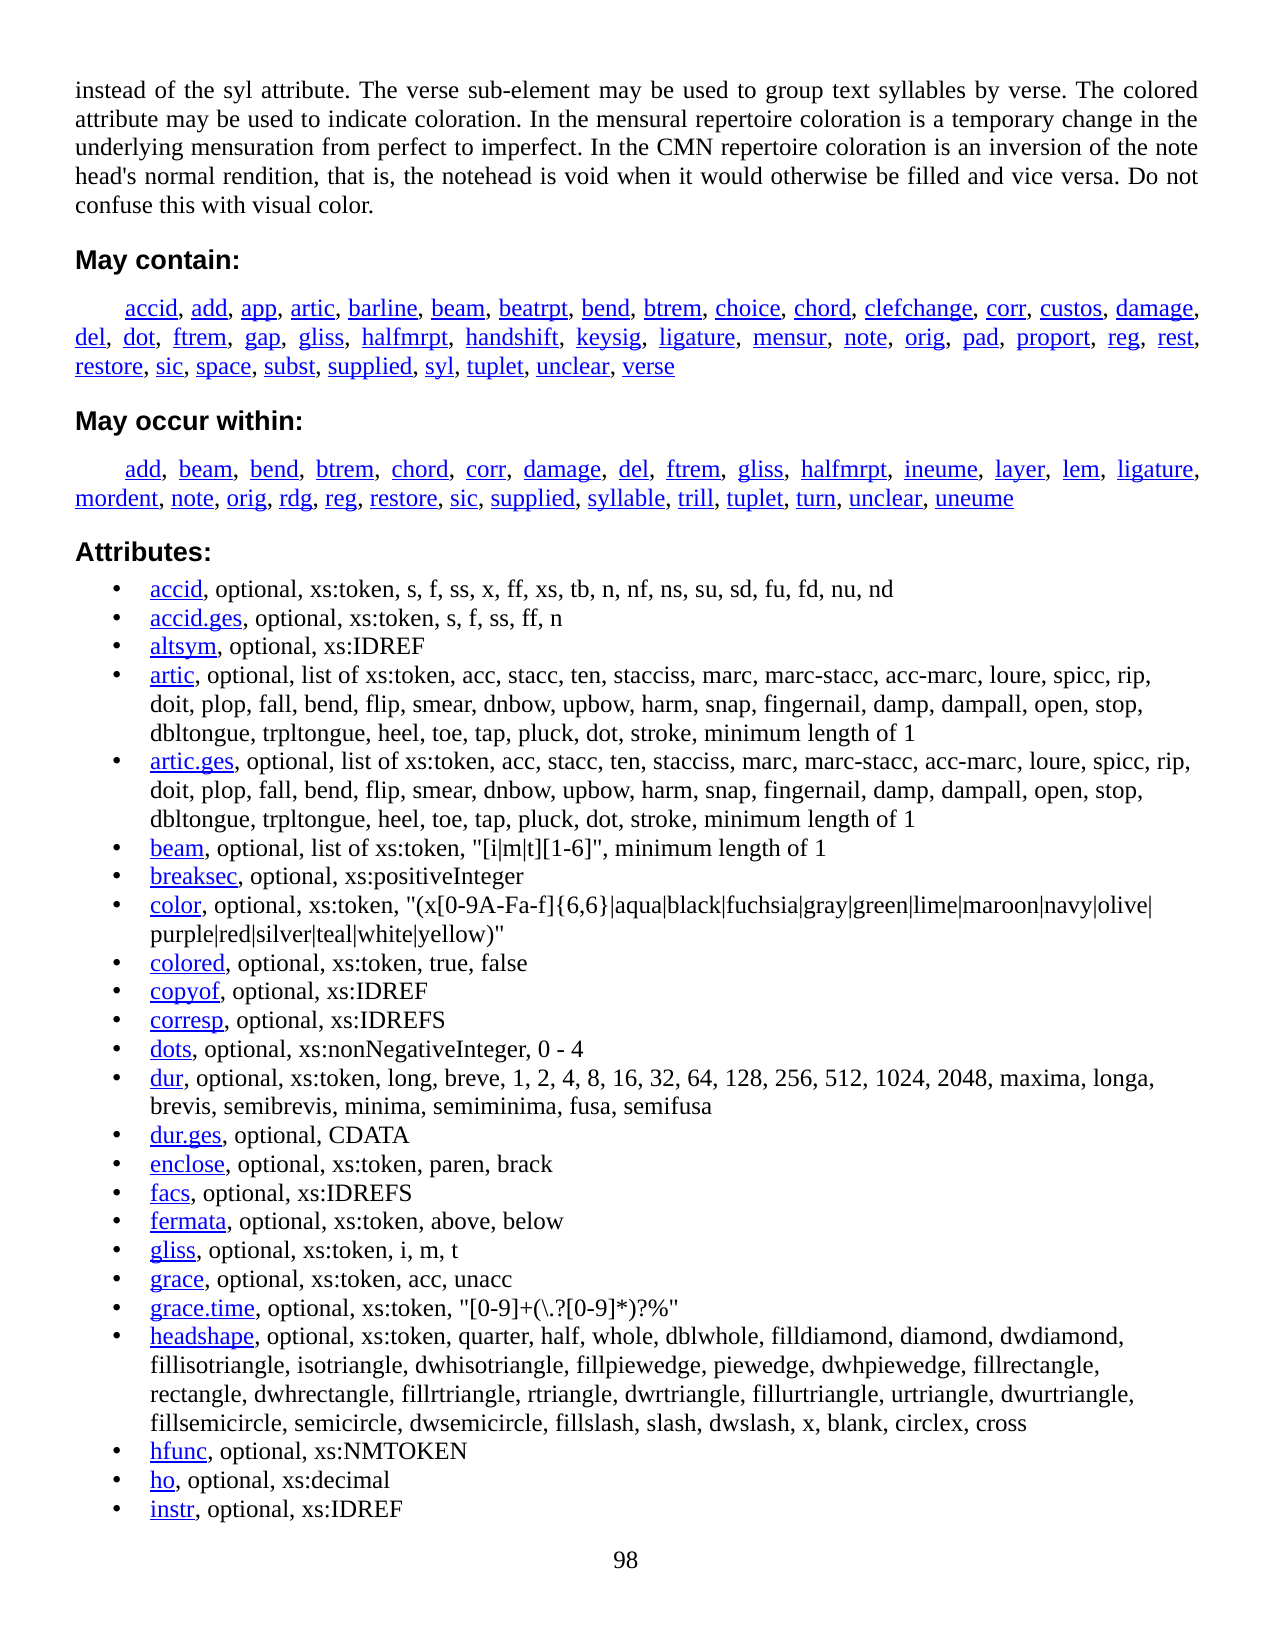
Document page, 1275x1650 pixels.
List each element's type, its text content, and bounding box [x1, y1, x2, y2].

text instead of the syl attribute. The verse sub-element may be used to group text syllables by verse. The colored attribute may be used to indicate coloration. In the mensural repertoire coloration is a temporary change in the underlying mensuration from perfect to imperfect. In the CMN repertoire coloration is an inversion of the note head's normal rendition, that is, the notehead is void when it would otherwise be filled and vice versa. Do not confuse this with visual color. [75, 75, 1200, 219]
list enclose, optional, xs:token, paren, brack [112, 1149, 1200, 1178]
list facs, optional, xs:IDREFS [112, 1178, 1200, 1206]
list gliss, optional, xs:token, i, m, t [112, 1235, 1200, 1264]
list breaksec, optional, xs:positiveInteger [112, 861, 1200, 890]
list artic.ges, optional, list of xs:token, acc, stacc, ten, stacciss, marc, marc-stacc, acc-marc, loure, spicc, rip, doit, plop, fall, bend, flip, smear, dnbow, upbow, harm, snap, fingernail, damp, dampall, open, stop, dbltongue, trpltongue, heel, toe, tap, pluck, dot, stroke, minimum length of 1 [112, 746, 1200, 833]
list beam, optional, list of xs:token, "[i|m|t][1-6]", minimum length of 1 [112, 833, 1200, 861]
list altsym, optional, xs:IDREF [112, 631, 1200, 660]
list dur, optional, xs:token, long, breve, 1, 2, 4, 8, 16, 32, 64, 128, 256, 512, 1024, 2048, maxima, longa, brevis, semibrevis, minima, semiminima, fusa, semifusa [112, 1063, 1200, 1120]
list grace, optional, xs:token, acc, unacc [112, 1264, 1200, 1293]
list grace.time, optional, xs:token, "[0-9]+(\.?[0-9]*)?%" [112, 1293, 1200, 1321]
list artic, optional, list of xs:token, acc, stacc, ten, stacciss, marc, marc-stacc, acc-marc, loure, spicc, rip, doit, plop, fall, bend, flip, smear, dnbow, upbow, harm, snap, fingernail, damp, dampall, open, stop, dbltongue, trpltongue, heel, toe, tap, pluck, dot, stroke, minimum length of 1 [112, 660, 1200, 746]
text accid, add, app, artic, barline, beam, beatrpt, bend, btrem, choice, chord, clefchange, corr, custos, damage, del, dot, ftrem, gap, gliss, halfmrpt, handshift, keysig, ligature, mensur, note, orig, pad, proport, reg, rest, restore, sic, space, subst, supplied, syl, tuplet, unclear, verse [75, 293, 1200, 379]
list hfunc, optional, xs:NMTOKEN [112, 1436, 1200, 1465]
list corresp, optional, xs:IDREFS [112, 1005, 1200, 1034]
subtitle Attributes: [75, 536, 1200, 568]
list dur.ges, optional, CDATA [112, 1120, 1200, 1149]
list copyof, optional, xs:IDREF [112, 976, 1200, 1005]
list colored, optional, xs:token, true, false [112, 948, 1200, 976]
subtitle May contain: [75, 244, 1200, 275]
list dots, optional, xs:nonNegativeInteger, 0 - 4 [112, 1034, 1200, 1063]
list color, optional, xs:token, "(x[0-9A-Fa-f]{6,6}|aqua|black|fuchsia|gray|green|lime|maroon|navy|olive|purple|red|silver|teal|white|yellow)" [112, 890, 1200, 948]
text add, beam, bend, btrem, chord, corr, damage, del, ftrem, gliss, halfmrpt, ineume, layer, lem, ligature, mordent, note, orig, rdg, reg, restore, sic, supplied, syllable, trill, tuplet, turn, unclear, uneume [75, 454, 1200, 511]
list headshape, optional, xs:token, quarter, half, whole, dblwhole, filldiamond, diamond, dwdiamond, fillisotriangle, isotriangle, dwhisotriangle, fillpiewedge, piewedge, dwhpiewedge, fillrectangle, rectangle, dwhrectangle, fillrtriangle, rtriangle, dwrtriangle, fillurtriangle, urtriangle, dwurtriangle, fillsemicircle, semicircle, dwsemicircle, fillslash, slash, dwslash, x, blank, circlex, cross [112, 1321, 1200, 1436]
subtitle May occur within: [75, 404, 1200, 436]
list instr, optional, xs:IDREF [112, 1494, 1200, 1523]
list fermata, optional, xs:token, above, below [112, 1206, 1200, 1235]
list accid, optional, xs:token, s, f, ss, x, ff, xs, tb, n, nf, ns, su, sd, fu, fd, nu, nd [112, 574, 1200, 603]
list accid.ges, optional, xs:token, s, f, ss, ff, n [112, 603, 1200, 631]
list ho, optional, xs:decimal [112, 1465, 1200, 1494]
